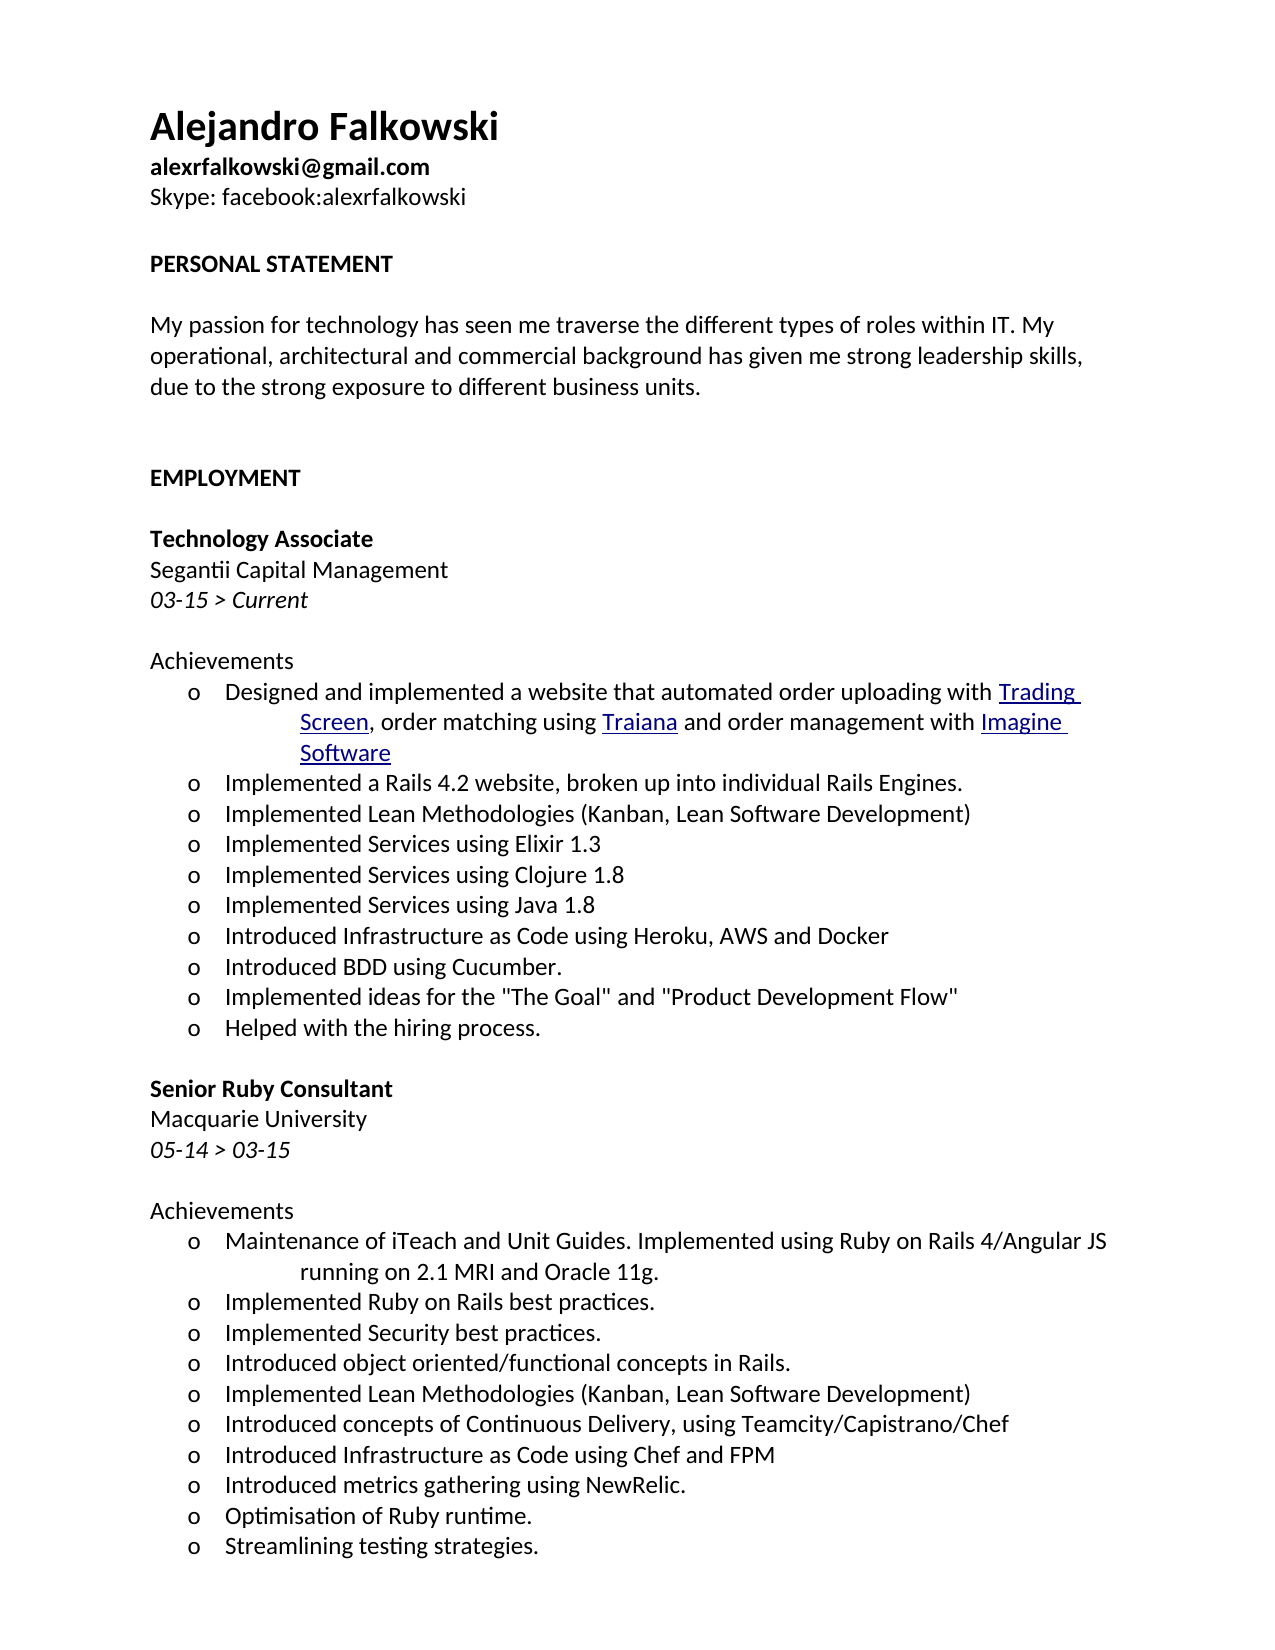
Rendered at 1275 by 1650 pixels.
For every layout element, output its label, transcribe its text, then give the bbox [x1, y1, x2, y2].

text 03-15 > Current [150, 584, 1125, 615]
list Maintenance of iTeach and Unit Guides. Implemented using Ruby on Rails 4/Angular JS running on 2.1 MRI and Oracle 11g. [187, 1225, 1125, 1286]
text EMPLOYMENT [150, 462, 1125, 493]
list Implemented Lean Methodologies (Kanban, Lean Software Development) [187, 798, 1125, 828]
list Implemented Services using Elixir 1.3 [187, 828, 1125, 859]
list Implemented Security best practices. [187, 1317, 1125, 1347]
list Implemented a Rails 4.2 website, broken up into individual Rails Engines. [187, 767, 1125, 798]
text 05-14 > 03-15 [150, 1134, 1125, 1164]
list Implemented ideas for the "The Goal"​ and "Product Development Flow" [187, 981, 1125, 1012]
text My passion for technology has seen me traverse the different types of roles within IT. My operational, architectural and commercial background has given me strong leadership skills, due to the strong exposure to different business units. [150, 310, 1125, 401]
list Implemented Lean Methodologies (Kanban, Lean Software Development) [187, 1378, 1125, 1408]
list Introduced Infrastructure as Code using Chef and FPM [187, 1439, 1125, 1469]
list Introduced concepts of Continuous Delivery, using Teamcity/Capistrano/Chef [187, 1408, 1125, 1439]
text Segantii Capital Management [150, 554, 1125, 584]
text Macquarie University [150, 1103, 1125, 1134]
list Implemented Ruby on Rails best practices. [187, 1286, 1125, 1317]
list Designed and implemented a website that automated order uploading with Trading Screen, order matching using Traiana and order management with Imagine Software [187, 676, 1125, 767]
text Achievements [150, 1195, 1125, 1225]
list Implemented Services using Clojure 1.8 [187, 859, 1125, 889]
text Alejandro Falkowski alexrfalkowski@gmail.com Skype: facebook:alexrfalkowski [150, 100, 1125, 212]
list Optimisation of Ruby runtime. [187, 1500, 1125, 1531]
text Achievements [150, 645, 1125, 676]
list Streamlining testing strategies. [187, 1531, 1125, 1561]
list Implemented Services using Java 1.8 [187, 889, 1125, 920]
list Introduced BDD using Cucumber. [187, 951, 1125, 981]
text Senior Ruby Consultant [150, 1073, 1125, 1103]
list Introduced Infrastructure as Code using Heroku, AWS and Docker [187, 920, 1125, 951]
list Introduced object oriented/functional concepts in Rails. [187, 1347, 1125, 1378]
text Technology Associate [150, 523, 1125, 554]
list Introduced metrics gathering using NewRelic. [187, 1469, 1125, 1500]
list Helped with the hiring process. [187, 1012, 1125, 1042]
text PERSONAL STATEMENT [150, 249, 1125, 279]
